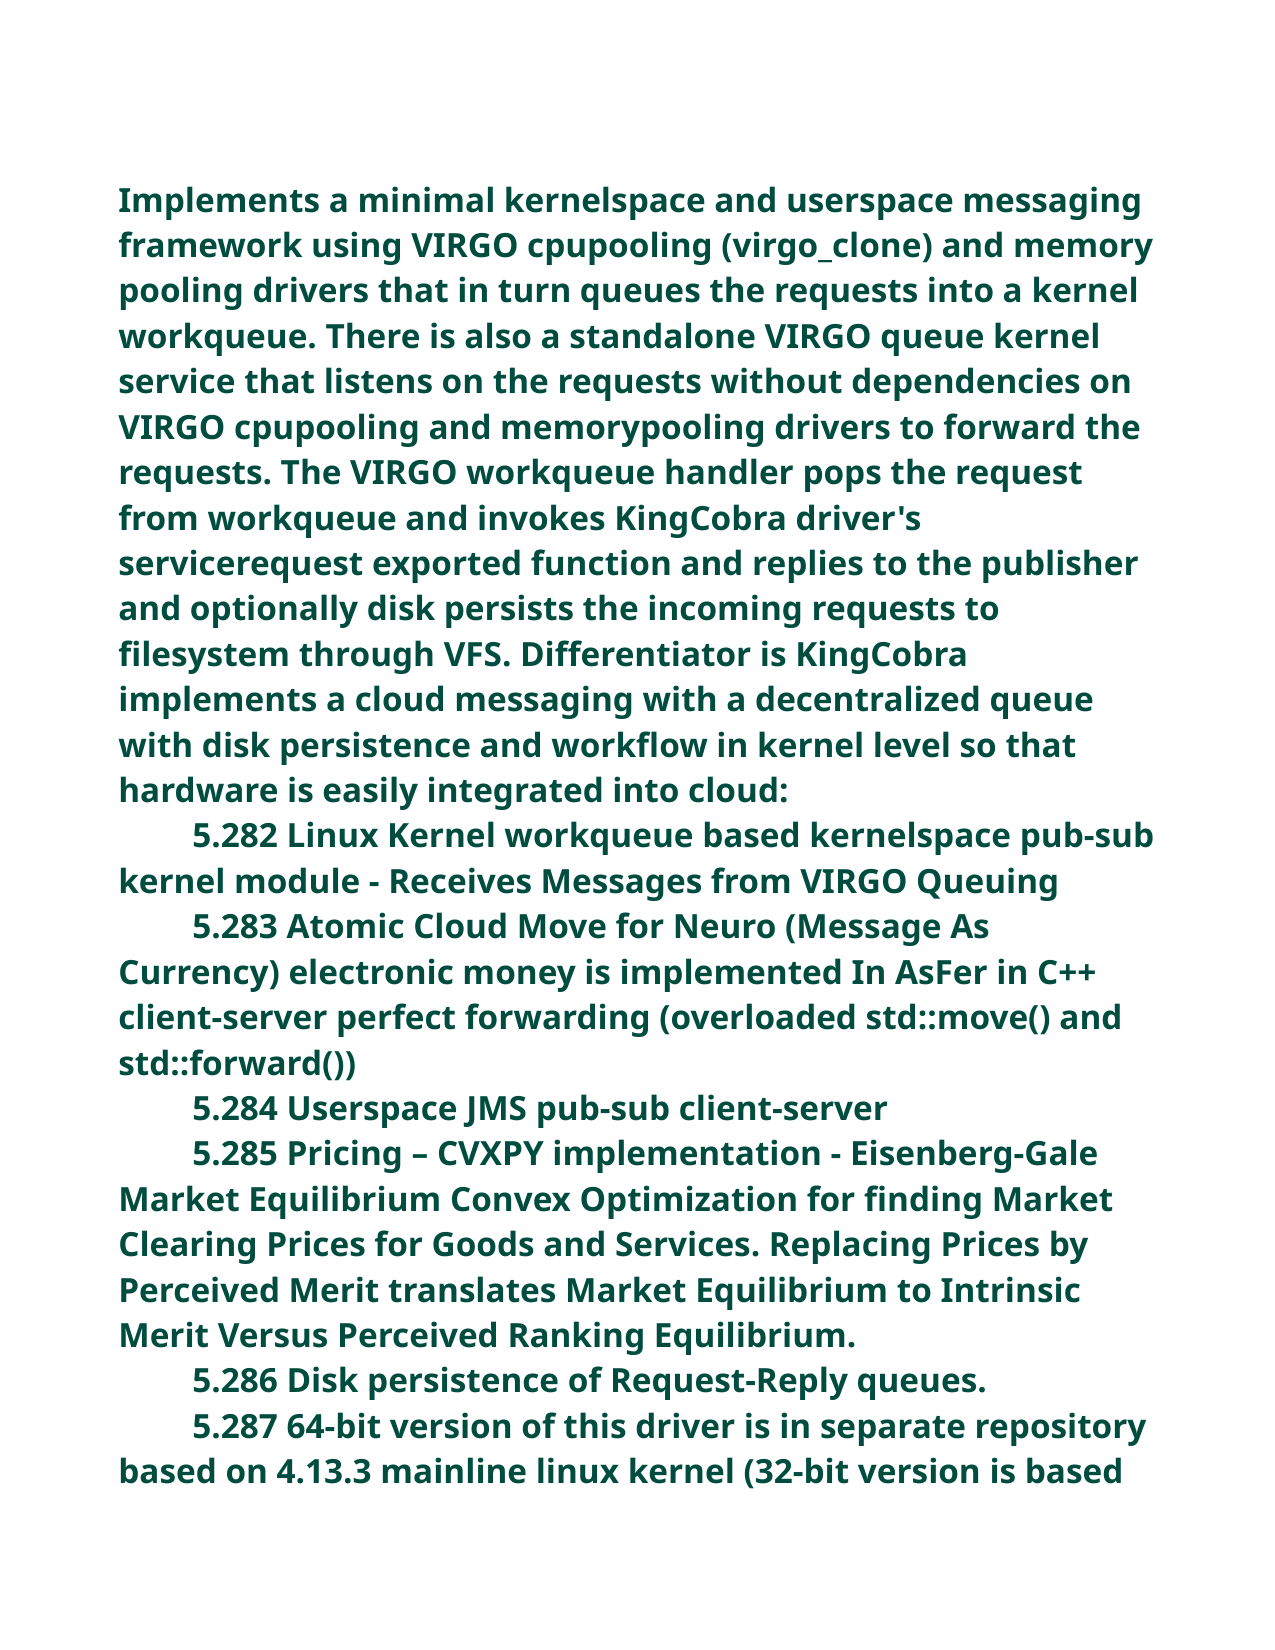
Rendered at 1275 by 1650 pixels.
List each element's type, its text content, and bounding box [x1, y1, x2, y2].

text 5.286 Disk persistence of Request-Reply queues. [118, 1357, 1157, 1403]
text 5.285 Pricing – CVXPY implementation - Eisenberg-Gale Market Equilibrium Convex Optimization for finding Market Clearing Prices for Goods and Services. Replacing Prices by Perceived Merit translates Market Equilibrium to Intrinsic Merit Versus Perceived Ranking Equilibrium. [118, 1130, 1157, 1357]
text 5.284 Userspace JMS pub-sub client-server [118, 1085, 1157, 1130]
text 5.283 Atomic Cloud Move for Neuro (Message As Currency) electronic money is implemented In AsFer in C++ client-server perfect forwarding (overloaded std::move() and std::forward()) [118, 903, 1157, 1085]
text 5.282 Linux Kernel workqueue based kernelspace pub-sub kernel module - Receives Messages from VIRGO Queuing [118, 812, 1157, 903]
text Implements a minimal kernelspace and userspace messaging framework using VIRGO cpupooling (virgo_clone) and memory pooling drivers that in turn queues the requests into a kernel workqueue. There is also a standalone VIRGO queue kernel service that listens on the requests without dependencies on VIRGO cpupooling and memorypooling drivers to forward the requests. The VIRGO workqueue handler pops the request from workqueue and invokes KingCobra driver's servicerequest exported function and replies to the publisher and optionally disk persists the incoming requests to filesystem through VFS. Differentiator is KingCobra implements a cloud messaging with a decentralized queue with disk persistence and workflow in kernel level so that hardware is easily integrated into cloud: [118, 176, 1157, 812]
text 5.287 64-bit version of this driver is in separate repository based on 4.13.3 mainline linux kernel (32-bit version is based [118, 1403, 1157, 1493]
